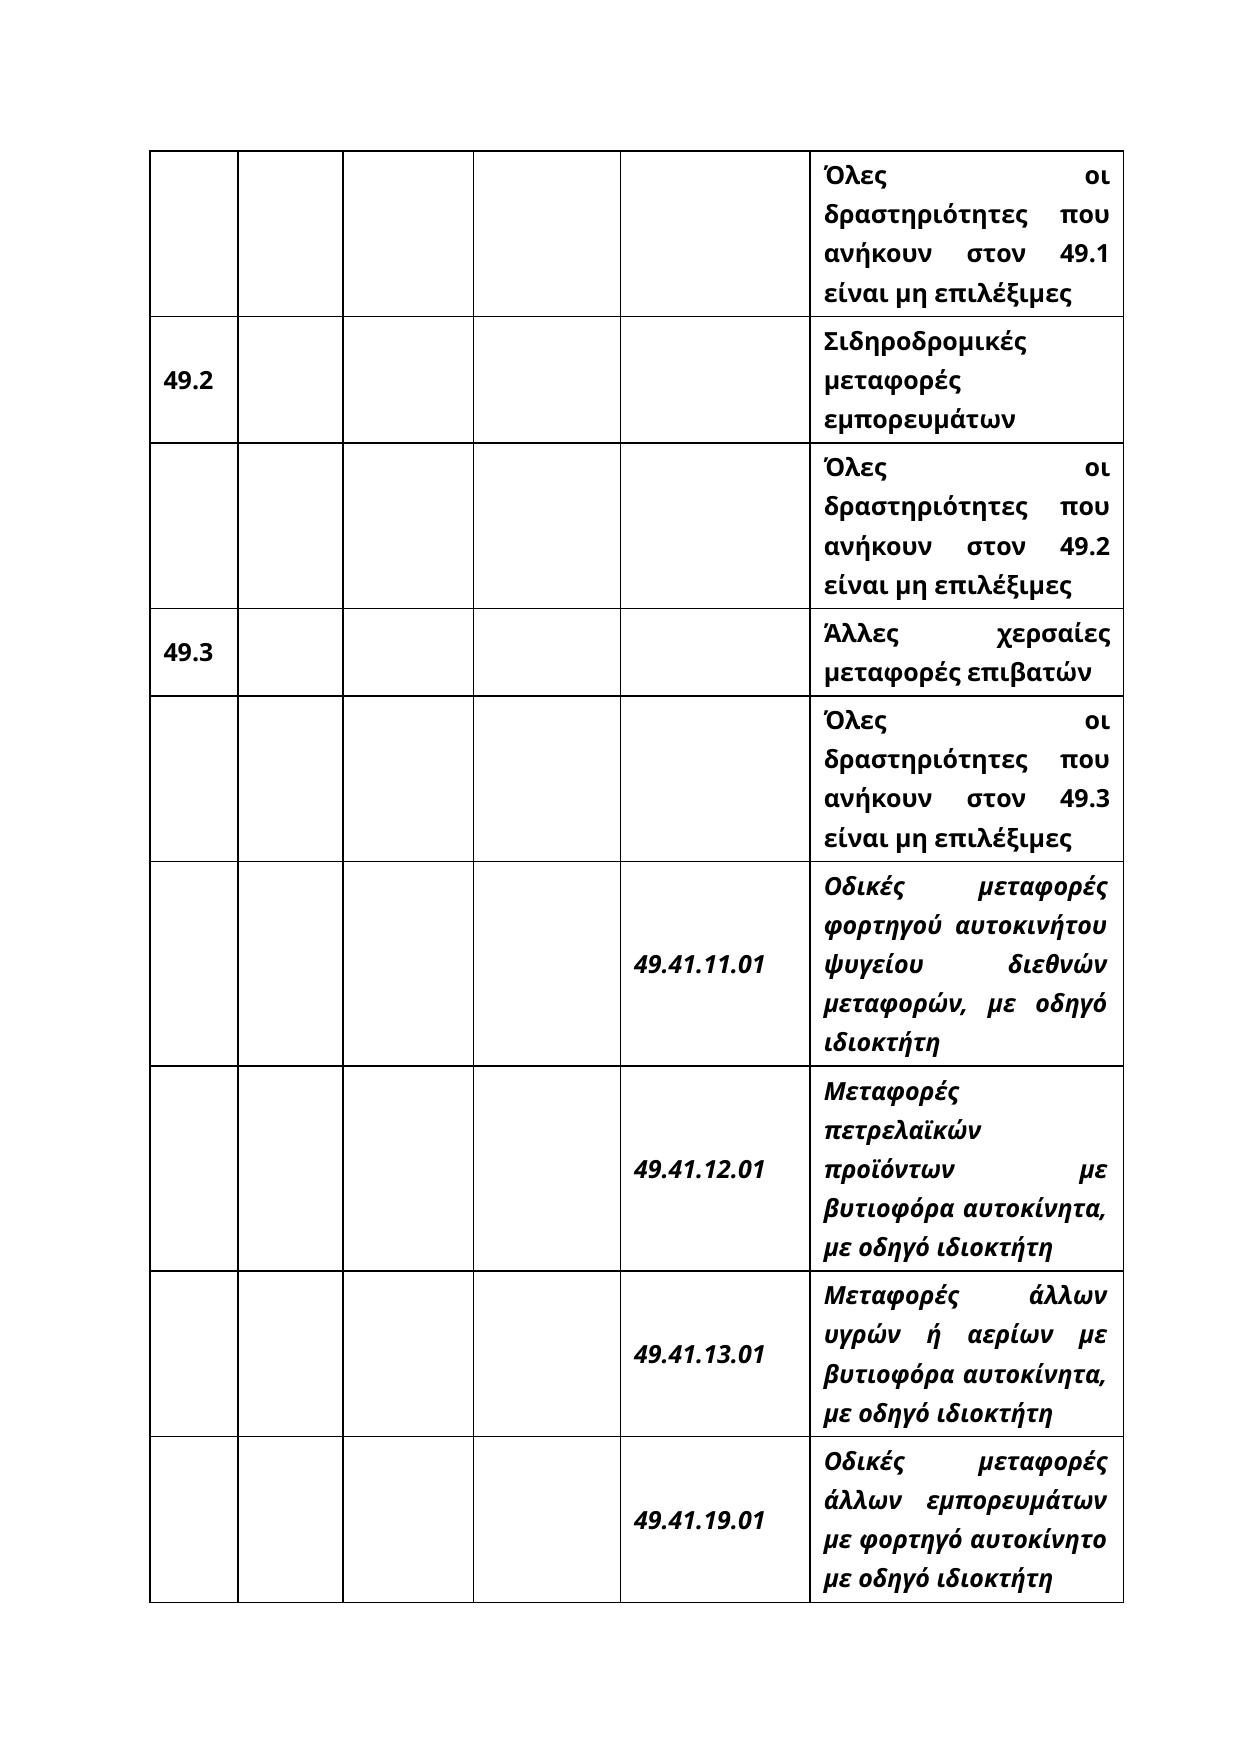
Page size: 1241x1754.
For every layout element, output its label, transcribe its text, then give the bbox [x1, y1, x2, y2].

table_cell [151, 1272, 237, 1436]
table_cell [621, 609, 809, 695]
table_cell Σιδηροδρομικές μεταφορές εμπορευμάτων [811, 317, 1123, 442]
table_cell [621, 444, 809, 608]
table_cell [474, 152, 620, 316]
table_cell [344, 152, 473, 316]
table_cell [239, 152, 342, 316]
table_cell Οδικές μεταφορές άλλων εμπορευμάτων με φορτηγό αυτοκίνητο με οδηγό ιδιοκτήτη [811, 1437, 1123, 1601]
table_cell 49.41.19.01 [621, 1437, 809, 1601]
table_cell [344, 697, 473, 861]
table_cell [239, 862, 342, 1065]
table_cell [151, 697, 237, 861]
table_cell [239, 697, 342, 861]
table_cell [474, 317, 620, 442]
table_cell [151, 152, 237, 316]
table_cell 49.41.13.01 [621, 1272, 809, 1436]
table_cell 49.41.11.01 [621, 862, 809, 1065]
table_cell [239, 609, 342, 695]
table_cell [239, 317, 342, 442]
table_cell [474, 862, 620, 1065]
table_cell Άλλες χερσαίες μεταφορές επιβατών [811, 609, 1123, 695]
table_cell [474, 697, 620, 861]
table_cell [151, 444, 237, 608]
table_cell [151, 862, 237, 1065]
table_cell [474, 609, 620, 695]
table_cell Οδικές μεταφορές φορτηγού αυτοκινήτου ψυγείου διεθνών μεταφορών, με οδηγό ιδιοκτήτη [811, 862, 1123, 1065]
table_cell Μεταφορές άλλων υγρών ή αερίων με βυτιοφόρα αυτοκίνητα, με οδηγό ιδιοκτήτη [811, 1272, 1123, 1436]
table_cell [344, 1067, 473, 1270]
table_cell 49.2 [151, 317, 237, 442]
table_cell [344, 1437, 473, 1601]
table_cell [239, 1437, 342, 1601]
table_cell [344, 317, 473, 442]
table_cell 49.3 [151, 609, 237, 695]
table_cell [151, 1067, 237, 1270]
table_cell [344, 444, 473, 608]
table_cell [621, 152, 809, 316]
table_cell [474, 1437, 620, 1601]
table_cell [474, 1272, 620, 1436]
table_cell [474, 1067, 620, 1270]
table_cell [239, 1272, 342, 1436]
table_cell Όλες οι δραστηριότητες που ανήκουν στον 49.1 είναι μη επιλέξιμες [811, 152, 1123, 316]
table_cell [344, 1272, 473, 1436]
table_cell [474, 444, 620, 608]
table_cell [621, 697, 809, 861]
table_cell [151, 1437, 237, 1601]
table_cell [344, 609, 473, 695]
table_cell Μεταφορές πετρελαϊκών προϊόντων με βυτιοφόρα αυτοκίνητα, με οδηγό ιδιοκτήτη [811, 1067, 1123, 1270]
table_cell [239, 444, 342, 608]
table_cell Όλες οι δραστηριότητες που ανήκουν στον 49.3 είναι μη επιλέξιμες [811, 697, 1123, 861]
table_cell 49.41.12.01 [621, 1067, 809, 1270]
table_cell [621, 317, 809, 442]
table_cell [239, 1067, 342, 1270]
table_cell Όλες οι δραστηριότητες που ανήκουν στον 49.2 είναι μη επιλέξιμες [811, 444, 1123, 608]
table_cell [344, 862, 473, 1065]
